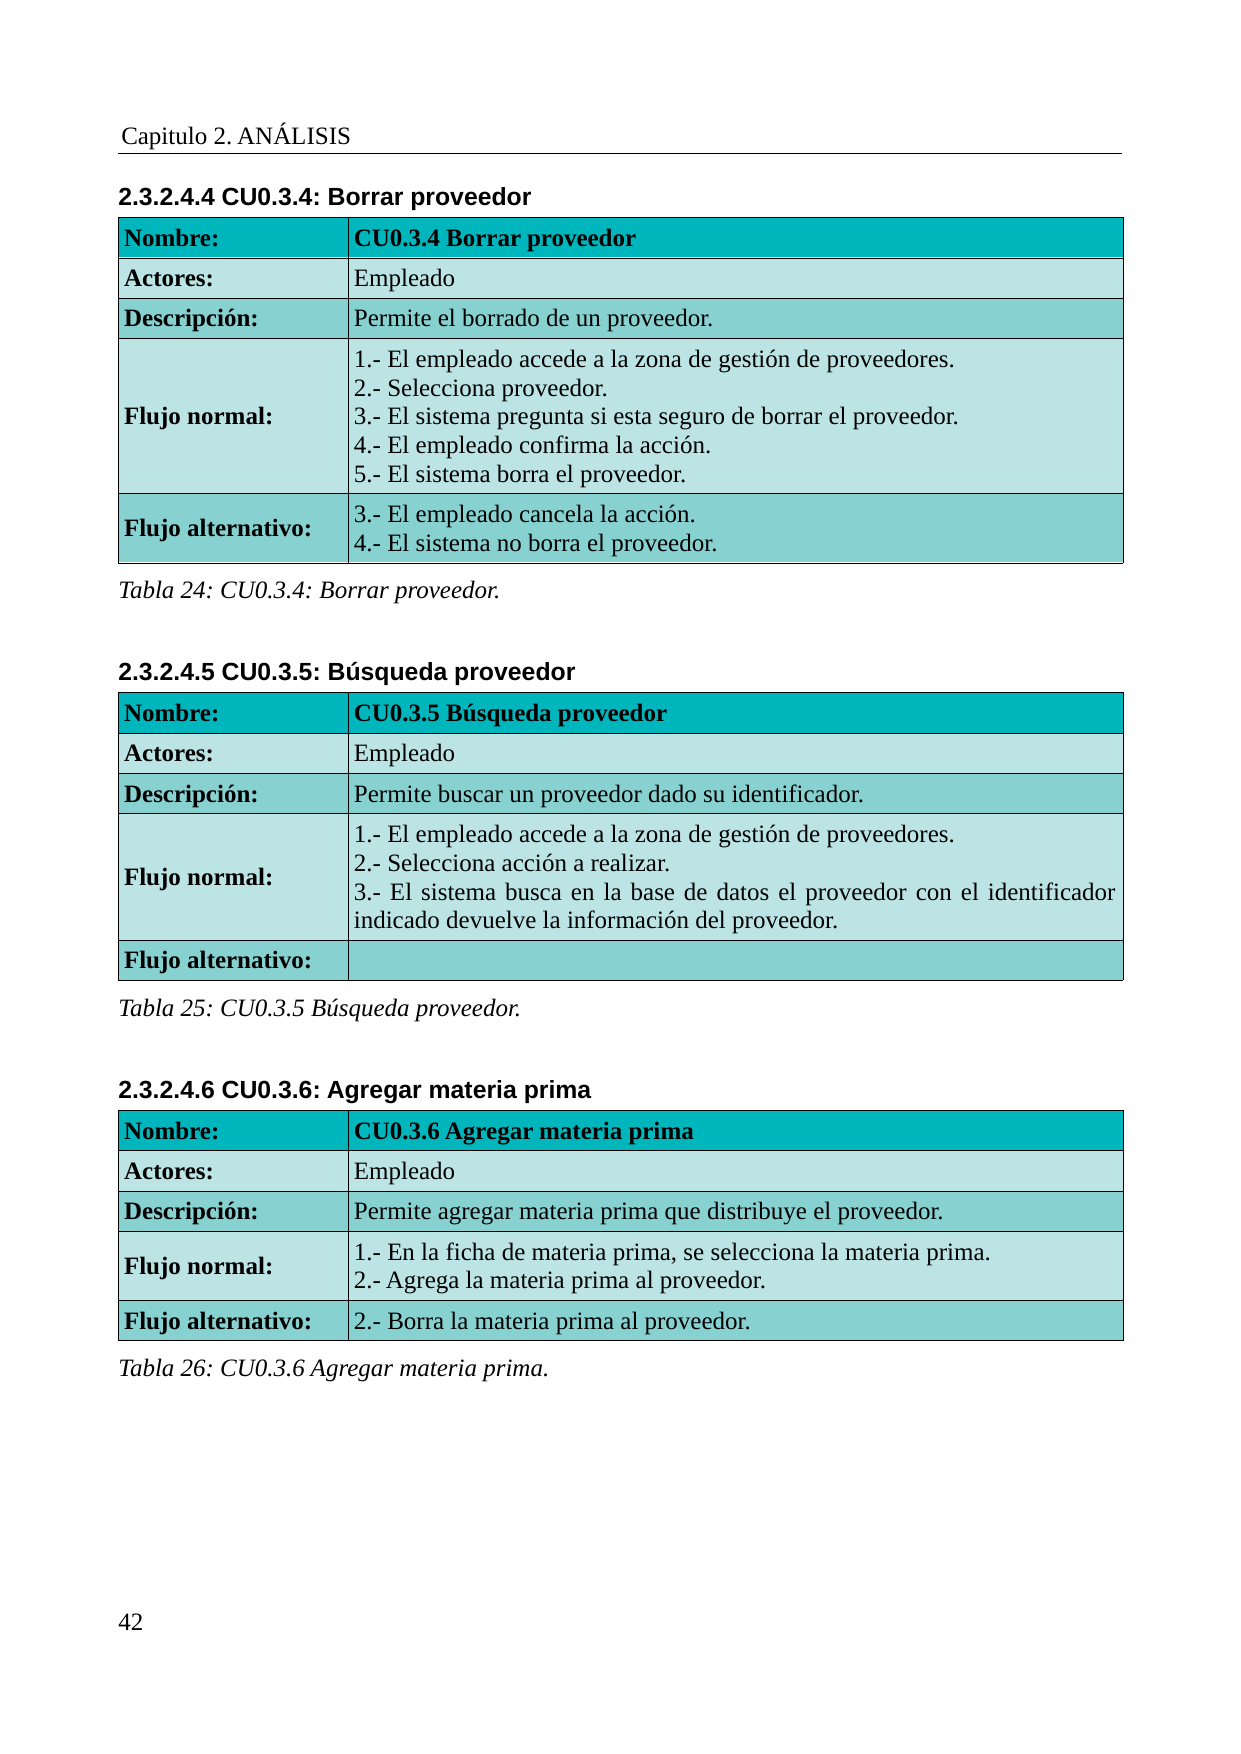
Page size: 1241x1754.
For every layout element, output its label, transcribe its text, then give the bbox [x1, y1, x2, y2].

table_cell Actores: [119, 1151, 348, 1191]
table_header CU0.3.5 Búsqueda proveedor [349, 693, 1123, 733]
table_cell Permite buscar un proveedor dado su identificador. [349, 774, 1123, 813]
subtitle 2.3.2.4.5 CU0.3.5: Búsqueda proveedor [118, 657, 1122, 686]
subtitle 2.3.2.4.6 CU0.3.6: Agregar materia prima [118, 1075, 1122, 1104]
table_header CU0.3.4 Borrar proveedor [349, 218, 1123, 257]
table_header Nombre: [119, 218, 348, 257]
table_cell 1.- El empleado accede a la zona de gestión de proveedores. 2.- Selecciona proveedor. 3.- El sistema pregunta si esta seguro de borrar el proveedor. 4.- El empleado confirma la acción. 5.- El sistema borra el proveedor. [349, 339, 1123, 493]
table_cell Flujo alternativo: [119, 494, 348, 562]
table_cell 1.- En la ficha de materia prima, se selecciona la materia prima. 2.- Agrega la materia prima al proveedor. [349, 1232, 1123, 1300]
table_cell Flujo normal: [119, 1232, 348, 1300]
table_cell 1.- El empleado accede a la zona de gestión de proveedores. 2.- Selecciona acción a realizar. 3.- El sistema busca en la base de datos el proveedor con el identificador indicado devuelve la información del proveedor. [349, 814, 1123, 940]
text Tabla 25: CU0.3.5 Búsqueda proveedor. [118, 993, 1122, 1021]
table_cell Empleado [349, 1151, 1123, 1191]
table_cell Permite agregar materia prima que distribuye el proveedor. [349, 1192, 1123, 1231]
table_cell Descripción: [119, 299, 348, 338]
table_header CU0.3.6 Agregar materia prima [349, 1111, 1123, 1150]
table_cell Flujo alternativo: [119, 941, 348, 980]
table_cell Permite el borrado de un proveedor. [349, 299, 1123, 338]
subtitle 2.3.2.4.4 CU0.3.4: Borrar proveedor [118, 182, 1122, 211]
table_cell [349, 941, 1123, 980]
table_cell 3.- El empleado cancela la acción. 4.- El sistema no borra el proveedor. [349, 494, 1123, 562]
table_cell Actores: [119, 259, 348, 298]
table_cell Flujo normal: [119, 814, 348, 940]
table_header Nombre: [119, 1111, 348, 1150]
table_cell Flujo alternativo: [119, 1301, 348, 1340]
table_cell 2.- Borra la materia prima al proveedor. [349, 1301, 1123, 1340]
table_cell Actores: [119, 734, 348, 773]
table_cell Flujo normal: [119, 339, 348, 493]
table_cell Empleado [349, 259, 1123, 298]
text Tabla 24: CU0.3.4: Borrar proveedor. [118, 575, 1122, 604]
text Tabla 26: CU0.3.6 Agregar materia prima. [118, 1353, 1122, 1382]
table_cell Empleado [349, 734, 1123, 773]
table_cell Descripción: [119, 774, 348, 813]
table_header Nombre: [119, 693, 348, 733]
table_cell Descripción: [119, 1192, 348, 1231]
